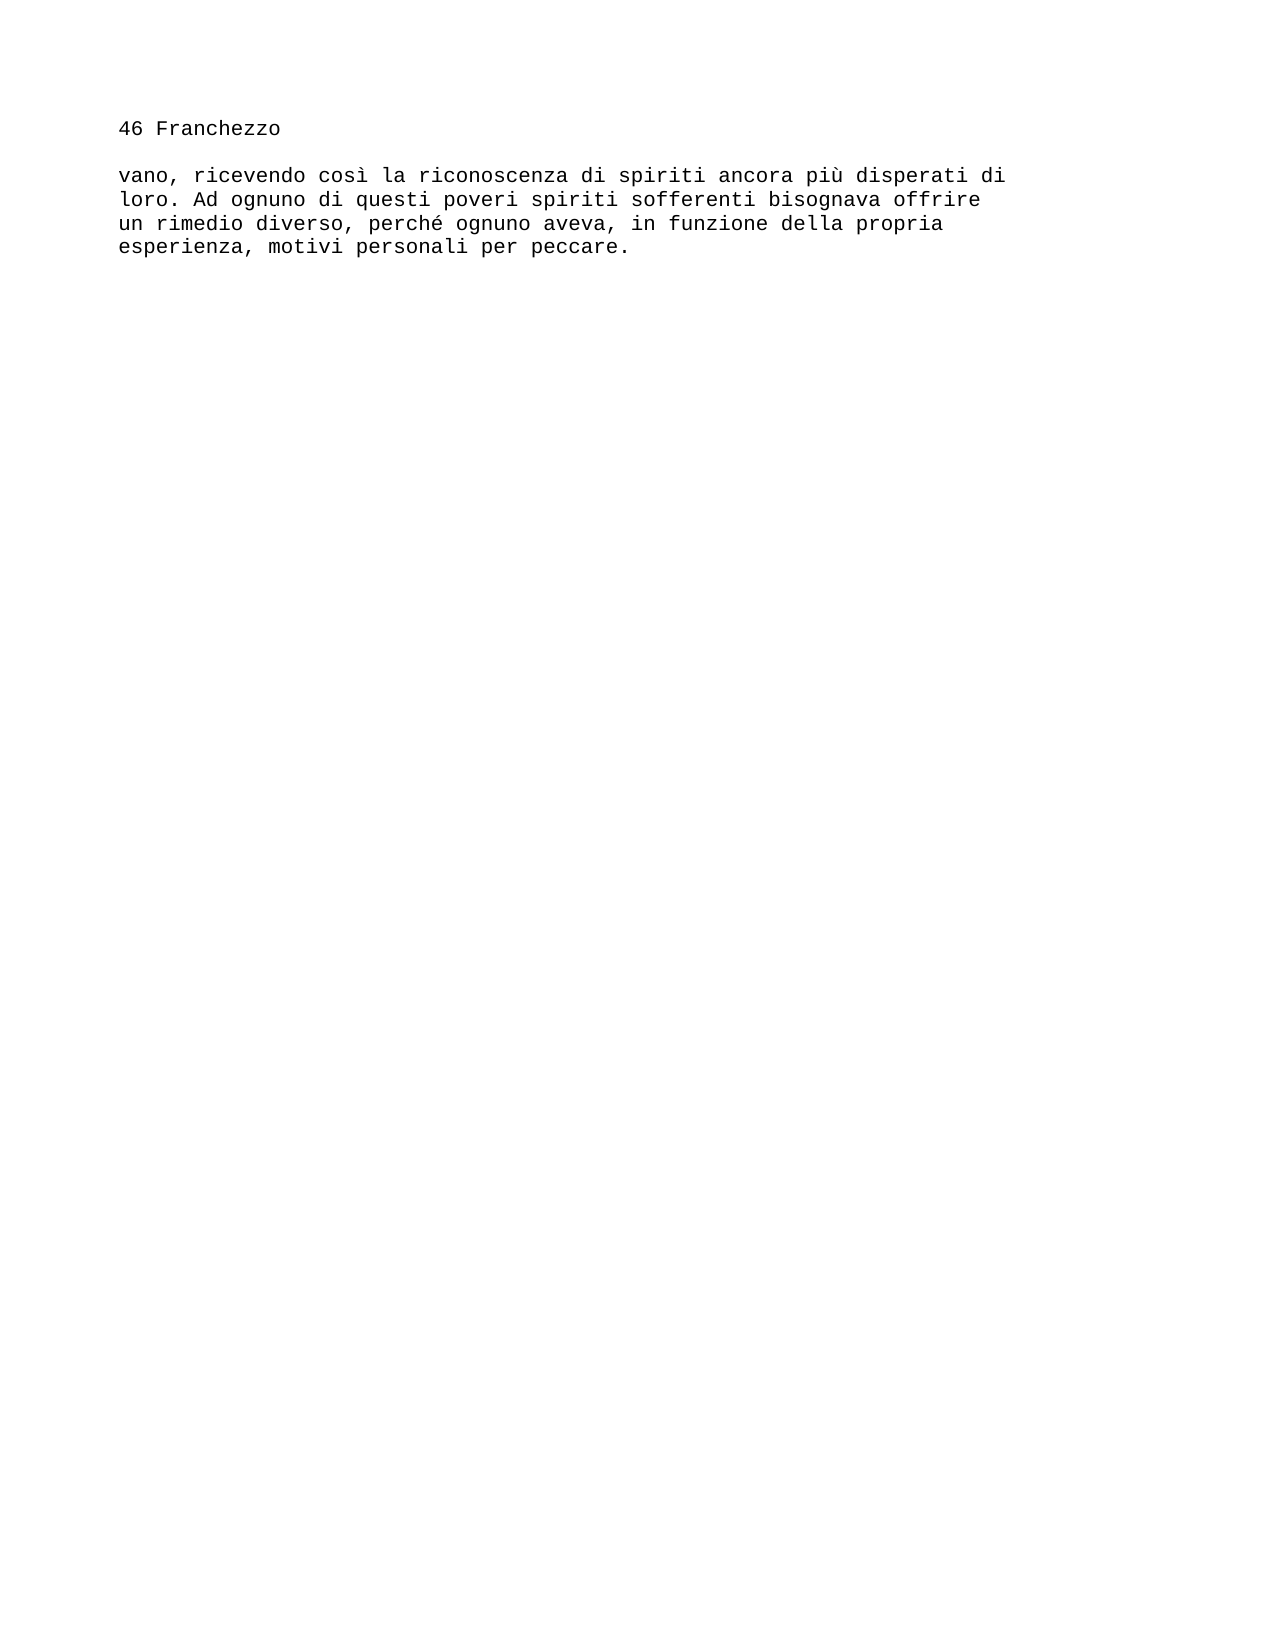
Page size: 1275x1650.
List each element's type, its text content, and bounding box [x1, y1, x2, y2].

text esperienza, motivi personali per peccare. [118, 236, 1157, 260]
text 46 Franchezzo [118, 118, 1157, 142]
text loro. Ad ognuno di questi poveri spiriti sofferenti bisognava offrire [118, 189, 1157, 213]
text vano, ricevendo così la riconoscenza di spiriti ancora più disperati di [118, 165, 1157, 189]
text un rimedio diverso, perché ognuno aveva, in funzione della propria [118, 213, 1157, 236]
